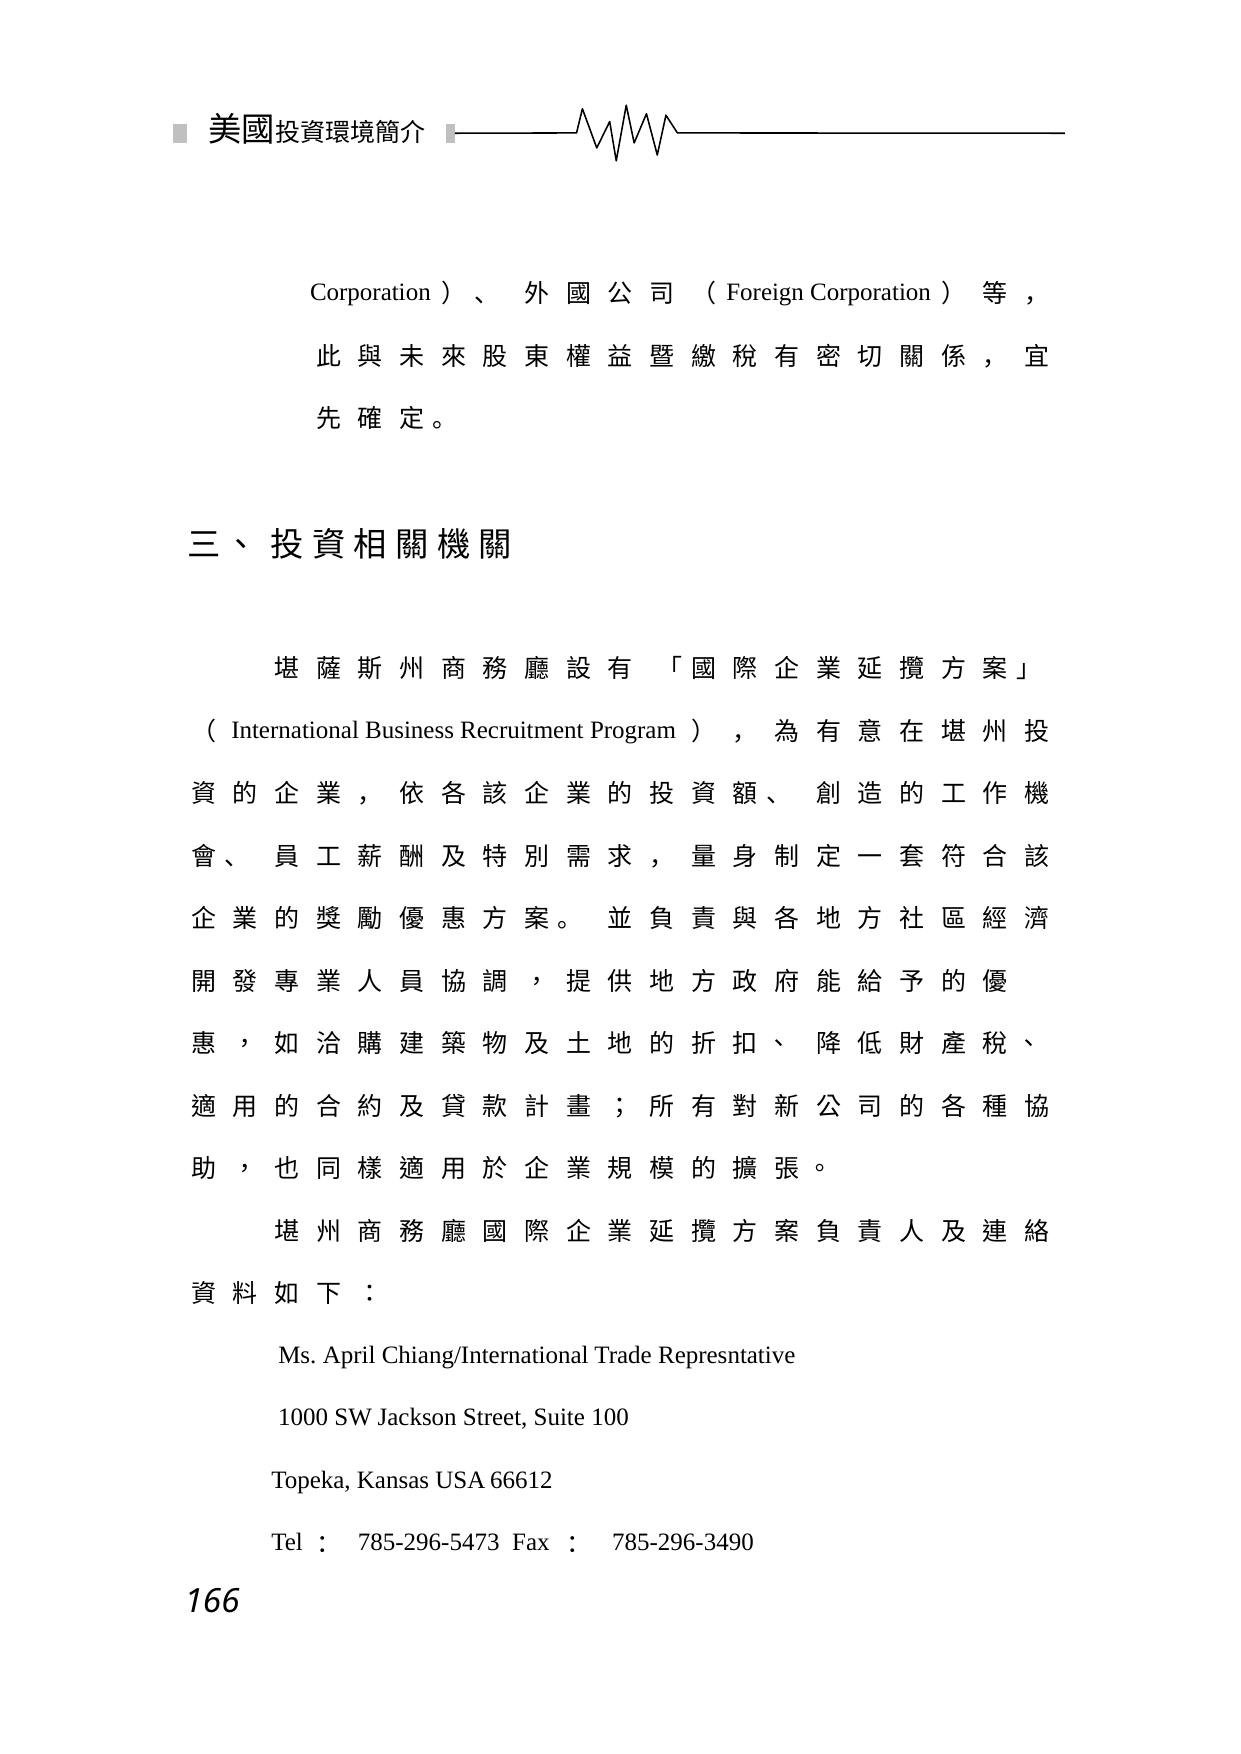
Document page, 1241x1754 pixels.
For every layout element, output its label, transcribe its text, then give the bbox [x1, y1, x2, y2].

text Corporation）、外國公司（Foreign Corporation）等，此與未來股東權益暨繳稅有密切關係，宜先確定。 [207, 250, 1058, 438]
text Tel：785-296-5473 Fax：785-296-3490 [183, 1500, 1058, 1563]
text 三、投資相關機關 [183, 500, 1058, 563]
text 1000 SW Jackson Street, Suite 100 [183, 1375, 1058, 1438]
text Ms. April Chiang/International Trade Represntative [183, 1313, 1058, 1375]
text 堪薩斯州商務廳設有「國際企業延攬方案」（International Business Recruitment Program），為有意在堪州投資的企業，依各該企業的投資額、創造的工作機會、員工薪酬及特別需求，量身制定一套符合該企業的獎勵優惠方案。並負責與各地方社區經濟開發專業人員協調，提供地方政府能給予的優惠，如洽購建築物及土地的折扣、降低財產稅、適用的合約及貸款計畫；所有對新公司的各種協助，也同樣適用於企業規模的擴張。 [183, 625, 1058, 1188]
text 堪州商務廳國際企業延攬方案負責人及連絡資料如下： [183, 1188, 1058, 1313]
text Topeka, Kansas USA 66612 [183, 1438, 1058, 1500]
